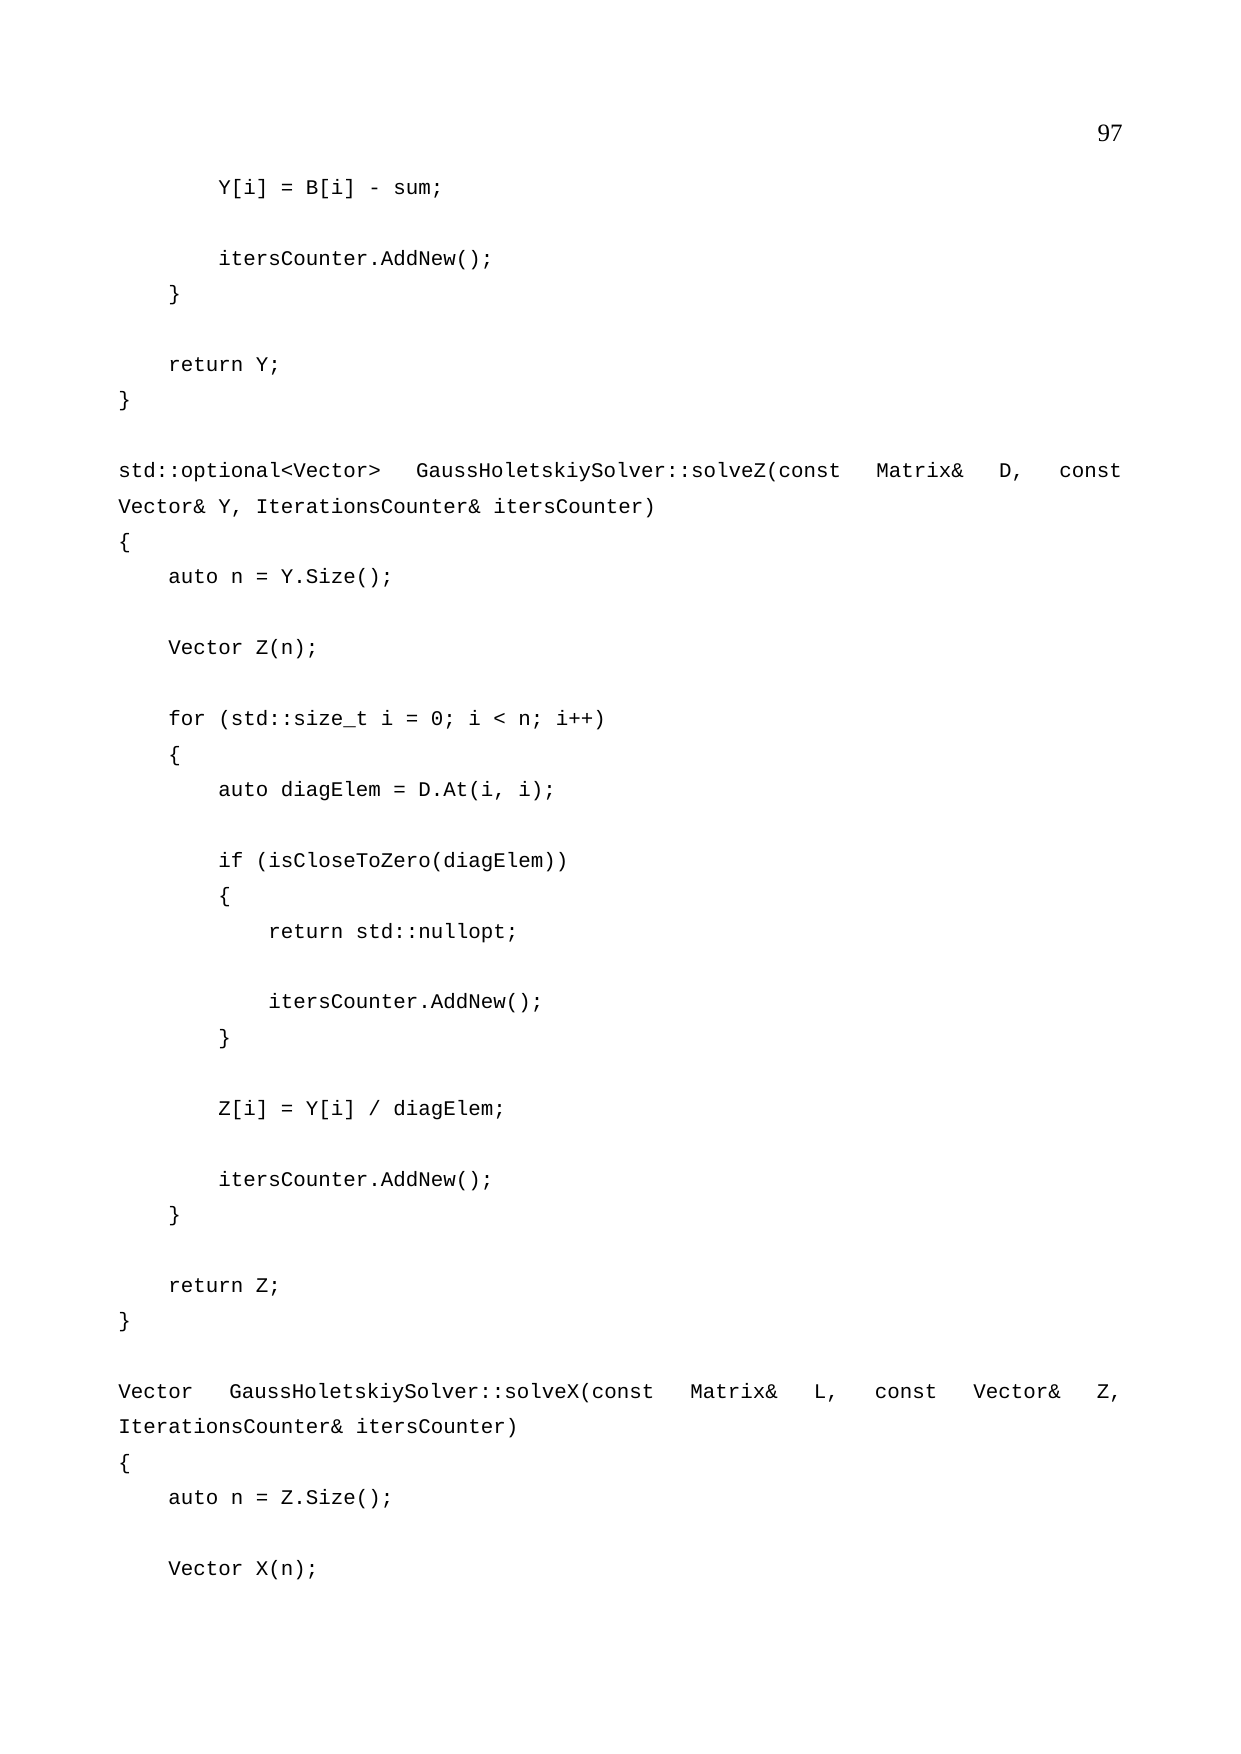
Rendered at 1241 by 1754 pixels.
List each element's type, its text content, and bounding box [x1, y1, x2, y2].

text itersCounter.AddNew(); [118, 1168, 1122, 1192]
text { [118, 1452, 1122, 1476]
text } [118, 389, 1122, 413]
text itersCounter.AddNew(); [118, 248, 1122, 271]
text for (std::size_t i = 0; i < n; i++) [118, 708, 1122, 732]
text Vector GaussHoletskiySolver::solveX(const Matrix& L, const Vector& Z, IterationsCounter& itersCounter) [118, 1381, 1122, 1440]
text Y[i] = B[i] - sum; [118, 177, 1122, 201]
text auto n = Y.Size(); [118, 566, 1122, 590]
text Z[i] = Y[i] / diagElem; [118, 1098, 1122, 1121]
text { [118, 885, 1122, 909]
text } [118, 1204, 1122, 1228]
text if (isCloseToZero(diagElem)) [118, 850, 1122, 873]
text Vector X(n); [118, 1558, 1122, 1582]
text std::optional<Vector> GaussHoletskiySolver::solveZ(const Matrix& D, const Vector& Y, IterationsCounter& itersCounter) [118, 460, 1122, 519]
text } [118, 283, 1122, 307]
text { [118, 743, 1122, 767]
text auto n = Z.Size(); [118, 1487, 1122, 1511]
text } [118, 1027, 1122, 1051]
text { [118, 531, 1122, 555]
text } [118, 1310, 1122, 1334]
text auto diagElem = D.At(i, i); [118, 779, 1122, 803]
text return Y; [118, 354, 1122, 378]
text return Z; [118, 1275, 1122, 1298]
text Vector Z(n); [118, 637, 1122, 661]
text return std::nullopt; [118, 921, 1122, 944]
text itersCounter.AddNew(); [118, 991, 1122, 1015]
